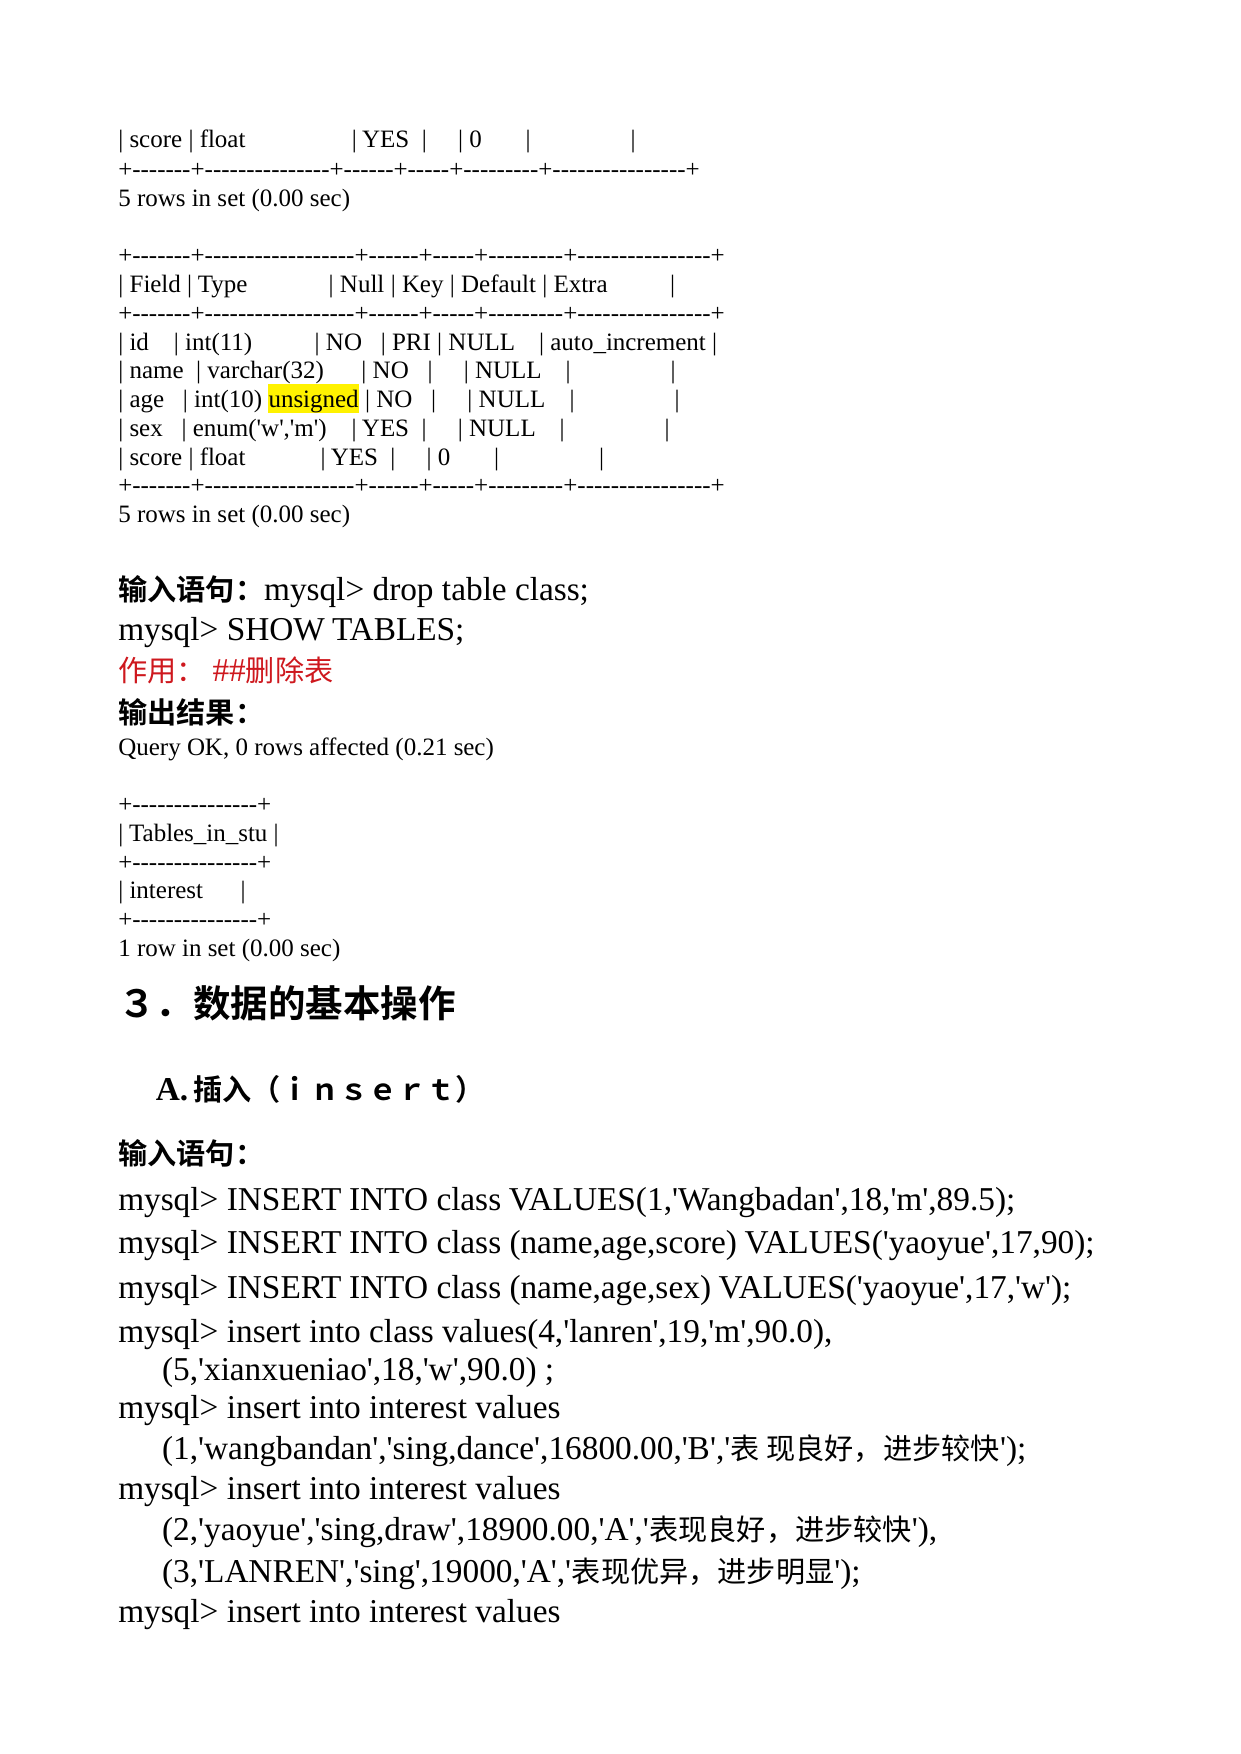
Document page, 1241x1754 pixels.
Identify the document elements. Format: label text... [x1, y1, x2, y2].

text | Tables_in_stu | [118, 818, 1122, 847]
text +---------------+ [118, 847, 1122, 875]
text | name | varchar(32) | NO | | NULL | | [118, 356, 1122, 384]
text 输出结果： [118, 689, 1122, 732]
text +---------------+ [118, 789, 1122, 818]
text +-------+------------------+------+-----+---------+----------------+ [118, 298, 1122, 327]
text 输入语句： [118, 1130, 1122, 1172]
text mysql> insert into interest values [118, 1468, 1122, 1507]
text mysql> insert into interest values [118, 1388, 1122, 1426]
text | interest | [118, 875, 1122, 904]
text +-------+------------------+------+-----+---------+----------------+ [118, 471, 1122, 499]
text mysql> SHOW TABLES; [118, 609, 1122, 647]
list 插入（ｉｎｓｅｒｔ） [156, 1067, 1122, 1109]
text | Field | Type | Null | Key | Default | Extra | [118, 269, 1122, 298]
text 5 rows in set (0.00 sec) [118, 183, 1122, 212]
text mysql> INSERT INTO class VALUES(1,'Wangbadan',18,'m',89.5); [118, 1179, 1122, 1217]
text mysql> insert into class values(4,'lanren',19,'m',90.0), (5,'xianxueniao',18,'w',90.0) ; [118, 1311, 1122, 1388]
text ３．数据的基本操作 [118, 973, 1122, 1028]
text | score | float | YES | | 0 | | [118, 442, 1122, 471]
text 5 rows in set (0.00 sec) [118, 499, 1122, 528]
text (1,'wangbandan','sing,dance',16800.00,'B','表 现良好，进步较快'); [118, 1426, 1122, 1468]
text (2,'yaoyue','sing,draw',18900.00,'A','表现良好，进步较快'), (3,'LANREN','sing',19000,'A','表现优异，进步明显'); [118, 1507, 1122, 1591]
text +---------------+ [118, 904, 1122, 933]
text +-------+------------------+------+-----+---------+----------------+ [118, 241, 1122, 269]
text 1 row in set (0.00 sec) [118, 933, 1122, 962]
text 输入语句：mysql> drop table class; [118, 566, 1122, 609]
text mysql> INSERT INTO class (name,age,sex) VALUES('yaoyue',17,'w'); [118, 1267, 1122, 1305]
text | age | int(10) unsigned | NO | | NULL | | [118, 384, 1122, 413]
text | score | float | YES | | 0 | | [118, 118, 1122, 154]
text +-------+---------------+------+-----+---------+----------------+ [118, 154, 1122, 183]
text | id | int(11) | NO | PRI | NULL | auto_increment | [118, 327, 1122, 356]
text 作用： ##删除表 [118, 647, 1122, 689]
text mysql> INSERT INTO class (name,age,score) VALUES('yaoyue',17,90); [118, 1223, 1122, 1261]
text Query OK, 0 rows affected (0.21 sec) [118, 732, 1122, 760]
text | sex | enum('w','m') | YES | | NULL | | [118, 413, 1122, 442]
text mysql> insert into interest values [118, 1591, 1122, 1629]
